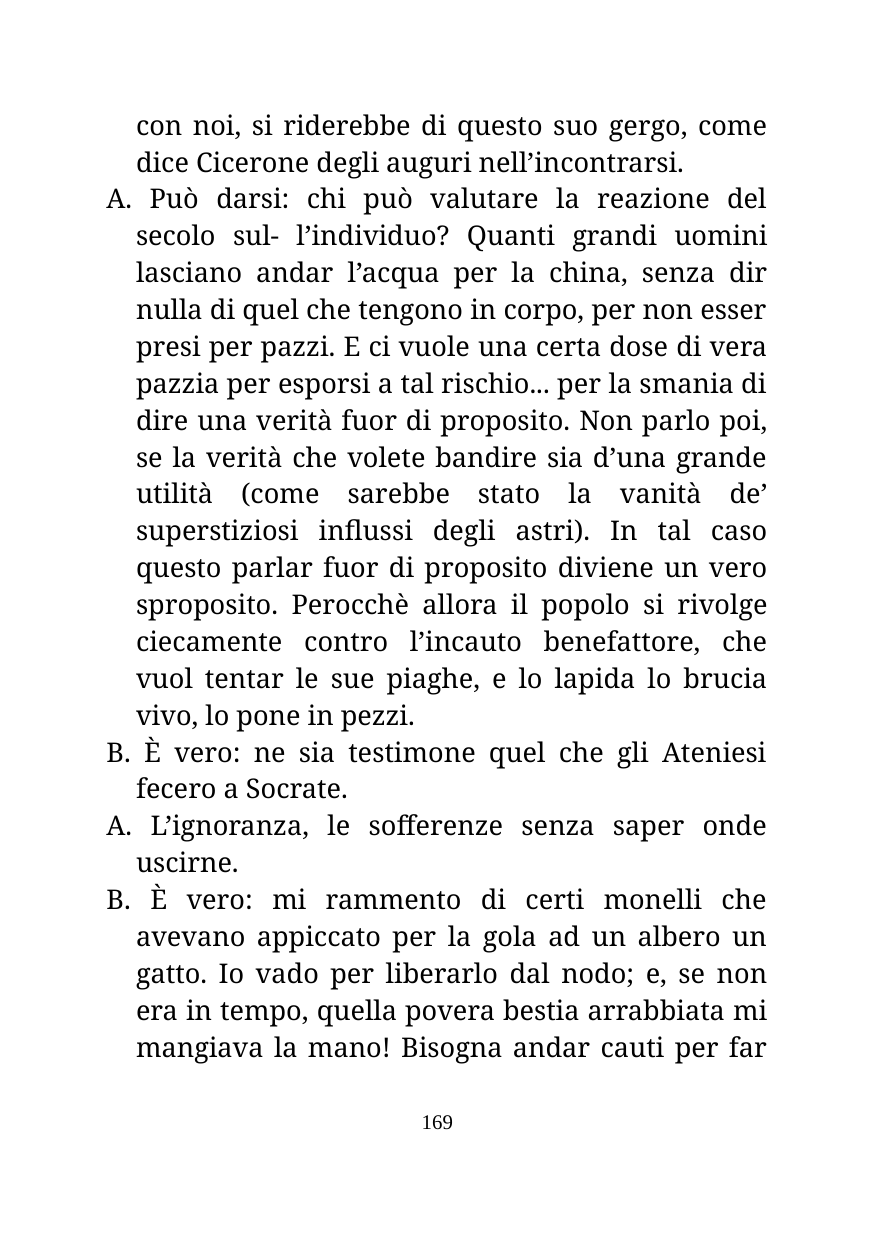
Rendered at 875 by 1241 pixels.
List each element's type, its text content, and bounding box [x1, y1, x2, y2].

text A. L’ignoranza, le sofferenze senza saper onde uscirne. [106, 807, 768, 881]
text B. È vero: mi rammento di certi monelli che avevano appiccato per la gola ad un albero un gatto. Io vado per liberarlo dal nodo; e, se non era in tempo, quella povera bestia arrabbiata mi mangiava la mano! Bisogna andar cauti per far [106, 881, 768, 1065]
text con noi, si riderebbe di questo suo gergo, come dice Cicerone degli auguri nell’incontrarsi. [106, 106, 768, 180]
text A. Può darsi: chi può valutare la reazione del secolo sul- l’individuo? Quanti grandi uomini lasciano andar l’acqua per la china, senza dir nulla di quel che tengono in corpo, per non esser presi per pazzi. E ci vuole una certa dose di vera pazzia per esporsi a tal rischio... per la smania di dire una verità fuor di proposito. Non parlo poi, se la verità che volete bandire sia d’una grande utilità (come sarebbe stato la vanità de’ superstiziosi influssi degli astri). In tal caso questo parlar fuor di proposito diviene un vero sproposito. Perocchè allora il popolo si rivolge ciecamente contro l’incauto benefattore, che vuol tentar le sue piaghe, e lo lapida lo brucia vivo, lo pone in pezzi. [106, 180, 768, 733]
text B. È vero: ne sia testimone quel che gli Ateniesi fecero a Socrate. [106, 733, 768, 807]
